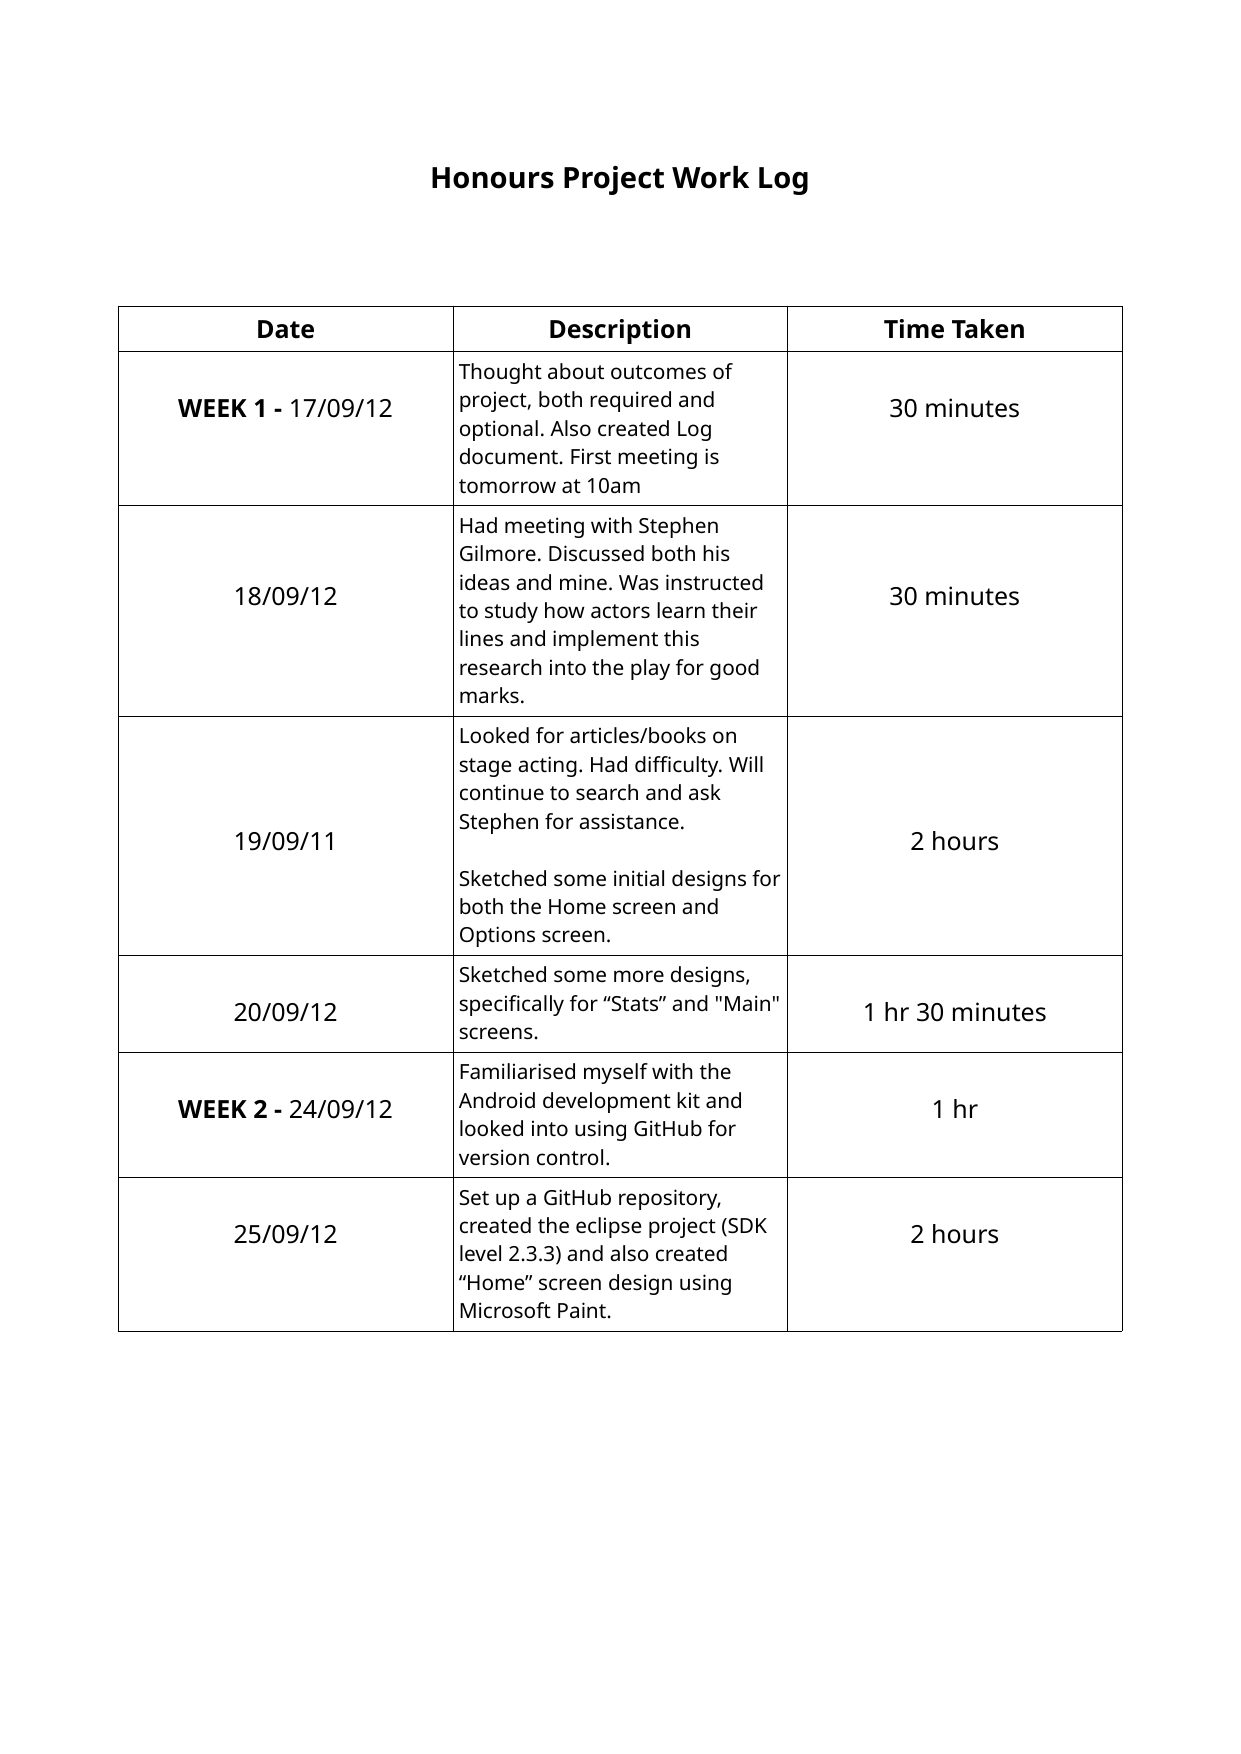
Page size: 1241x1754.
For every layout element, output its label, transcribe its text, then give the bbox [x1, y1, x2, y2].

table_cell 1 hr [788, 1053, 1122, 1177]
table_cell 18/09/12 [119, 506, 453, 716]
table_header Date [119, 307, 453, 351]
table_cell Had meeting with Stephen Gilmore. Discussed both his ideas and mine. Was instructed to study how actors learn their lines and implement this research into the play for good marks. [454, 506, 787, 716]
table_cell Set up a GitHub repository, created the eclipse project (SDK level 2.3.3) and also created “Home” screen design using Microsoft Paint. [454, 1178, 787, 1331]
table_cell 30 minutes [788, 506, 1122, 716]
table_cell 2 hours [788, 1178, 1122, 1331]
table_cell 2 hours [788, 717, 1122, 955]
text Honours Project Work Log [118, 158, 1122, 197]
table_cell WEEK 1 - 17/09/12 [119, 352, 453, 505]
table_header Time Taken [788, 307, 1122, 351]
table_cell Looked for articles/books on stage acting. Had difficulty. Will continue to search and ask Stephen for assistance. Sketched some initial designs for both the Home screen and Options screen. [454, 717, 787, 955]
table_cell 20/09/12 [119, 956, 453, 1052]
table_cell 30 minutes [788, 352, 1122, 505]
table_cell Familiarised myself with the Android development kit and looked into using GitHub for version control. [454, 1053, 787, 1177]
table_cell Thought about outcomes of project, both required and optional. Also created Log document. First meeting is tomorrow at 10am [454, 352, 787, 505]
table_header Description [454, 307, 787, 351]
table_cell WEEK 2 - 24/09/12 [119, 1053, 453, 1177]
table_cell 25/09/12 [119, 1178, 453, 1331]
table_cell 19/09/11 [119, 717, 453, 955]
table_cell Sketched some more designs, specifically for “Stats” and "Main" screens. [454, 956, 787, 1052]
table_cell 1 hr 30 minutes [788, 956, 1122, 1052]
